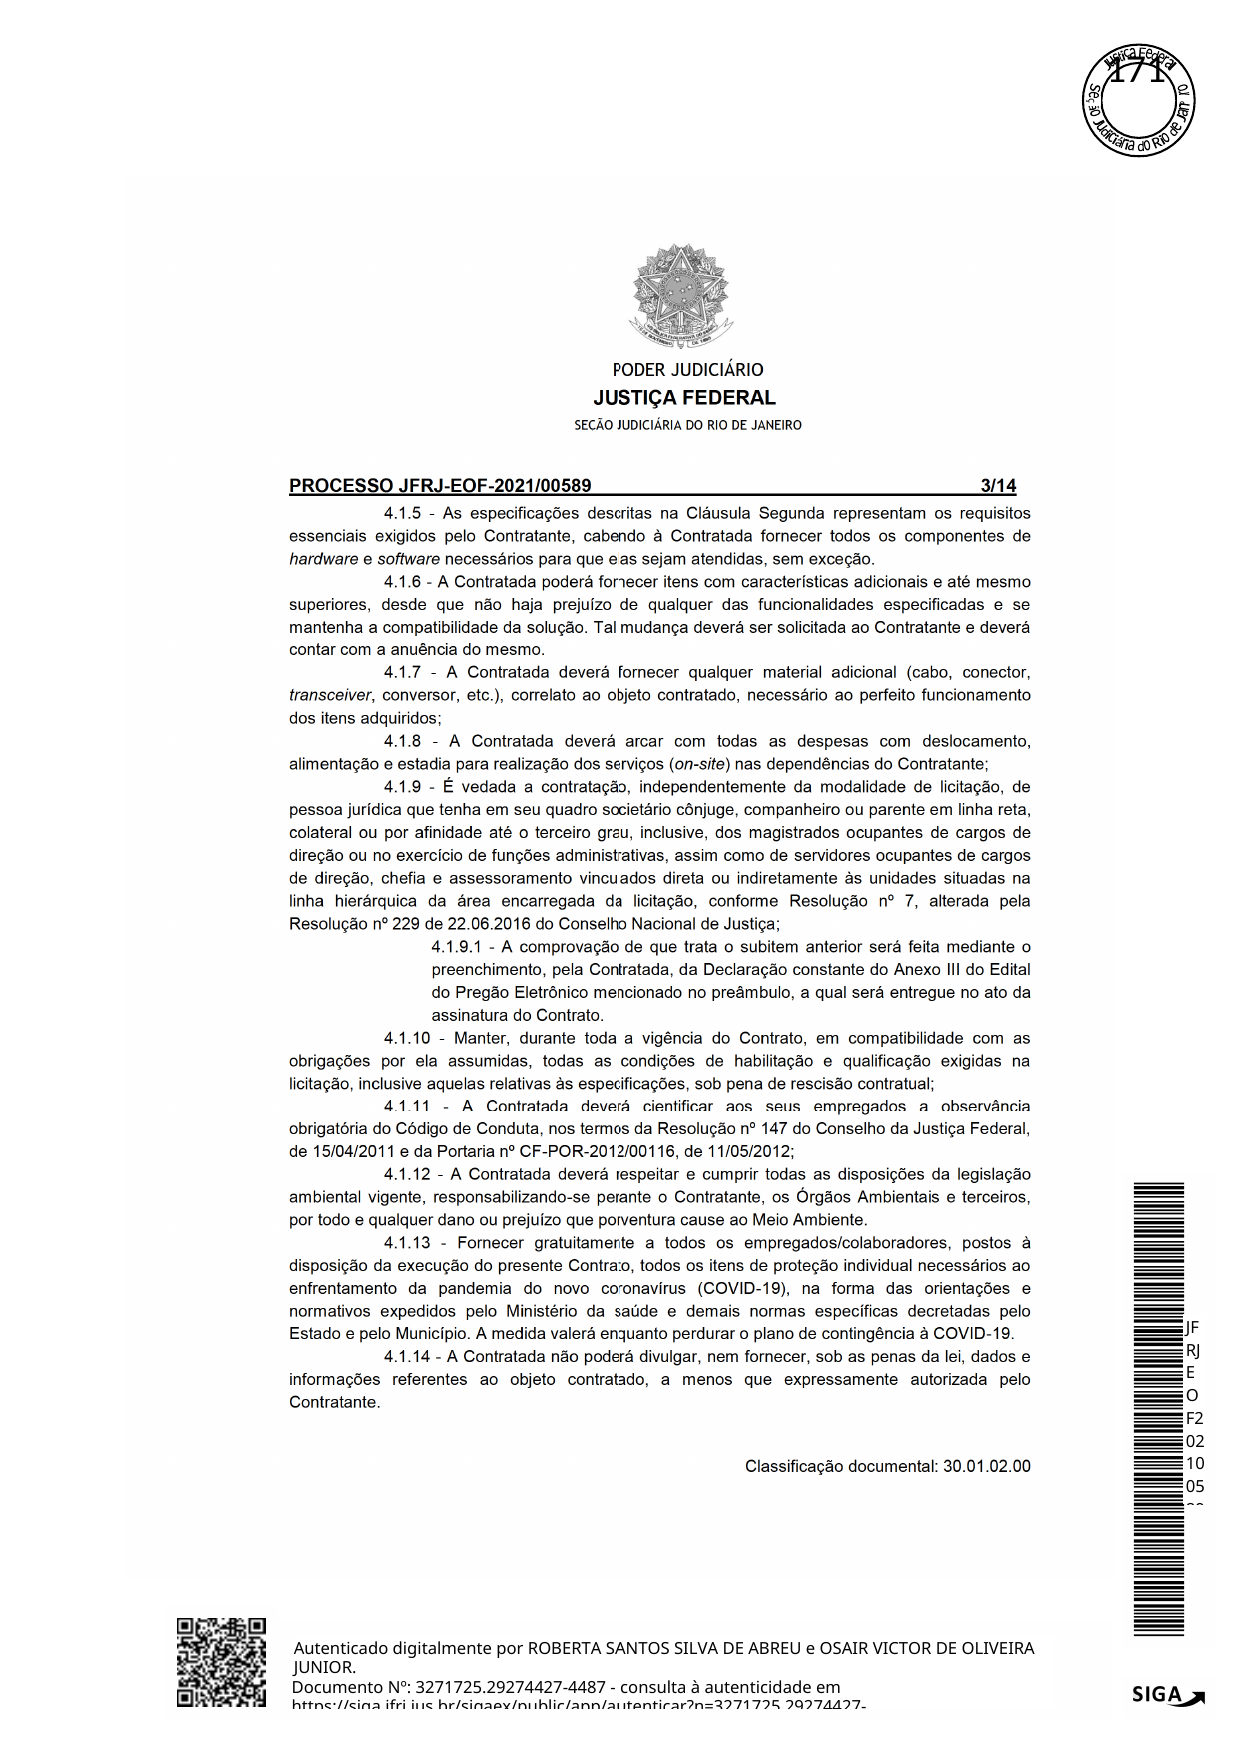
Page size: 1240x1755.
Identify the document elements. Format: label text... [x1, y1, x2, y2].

text JFRJEOF202100589V01 [1186, 1316, 1206, 1504]
text ç [1085, 98, 1099, 106]
text e [1179, 97, 1193, 105]
